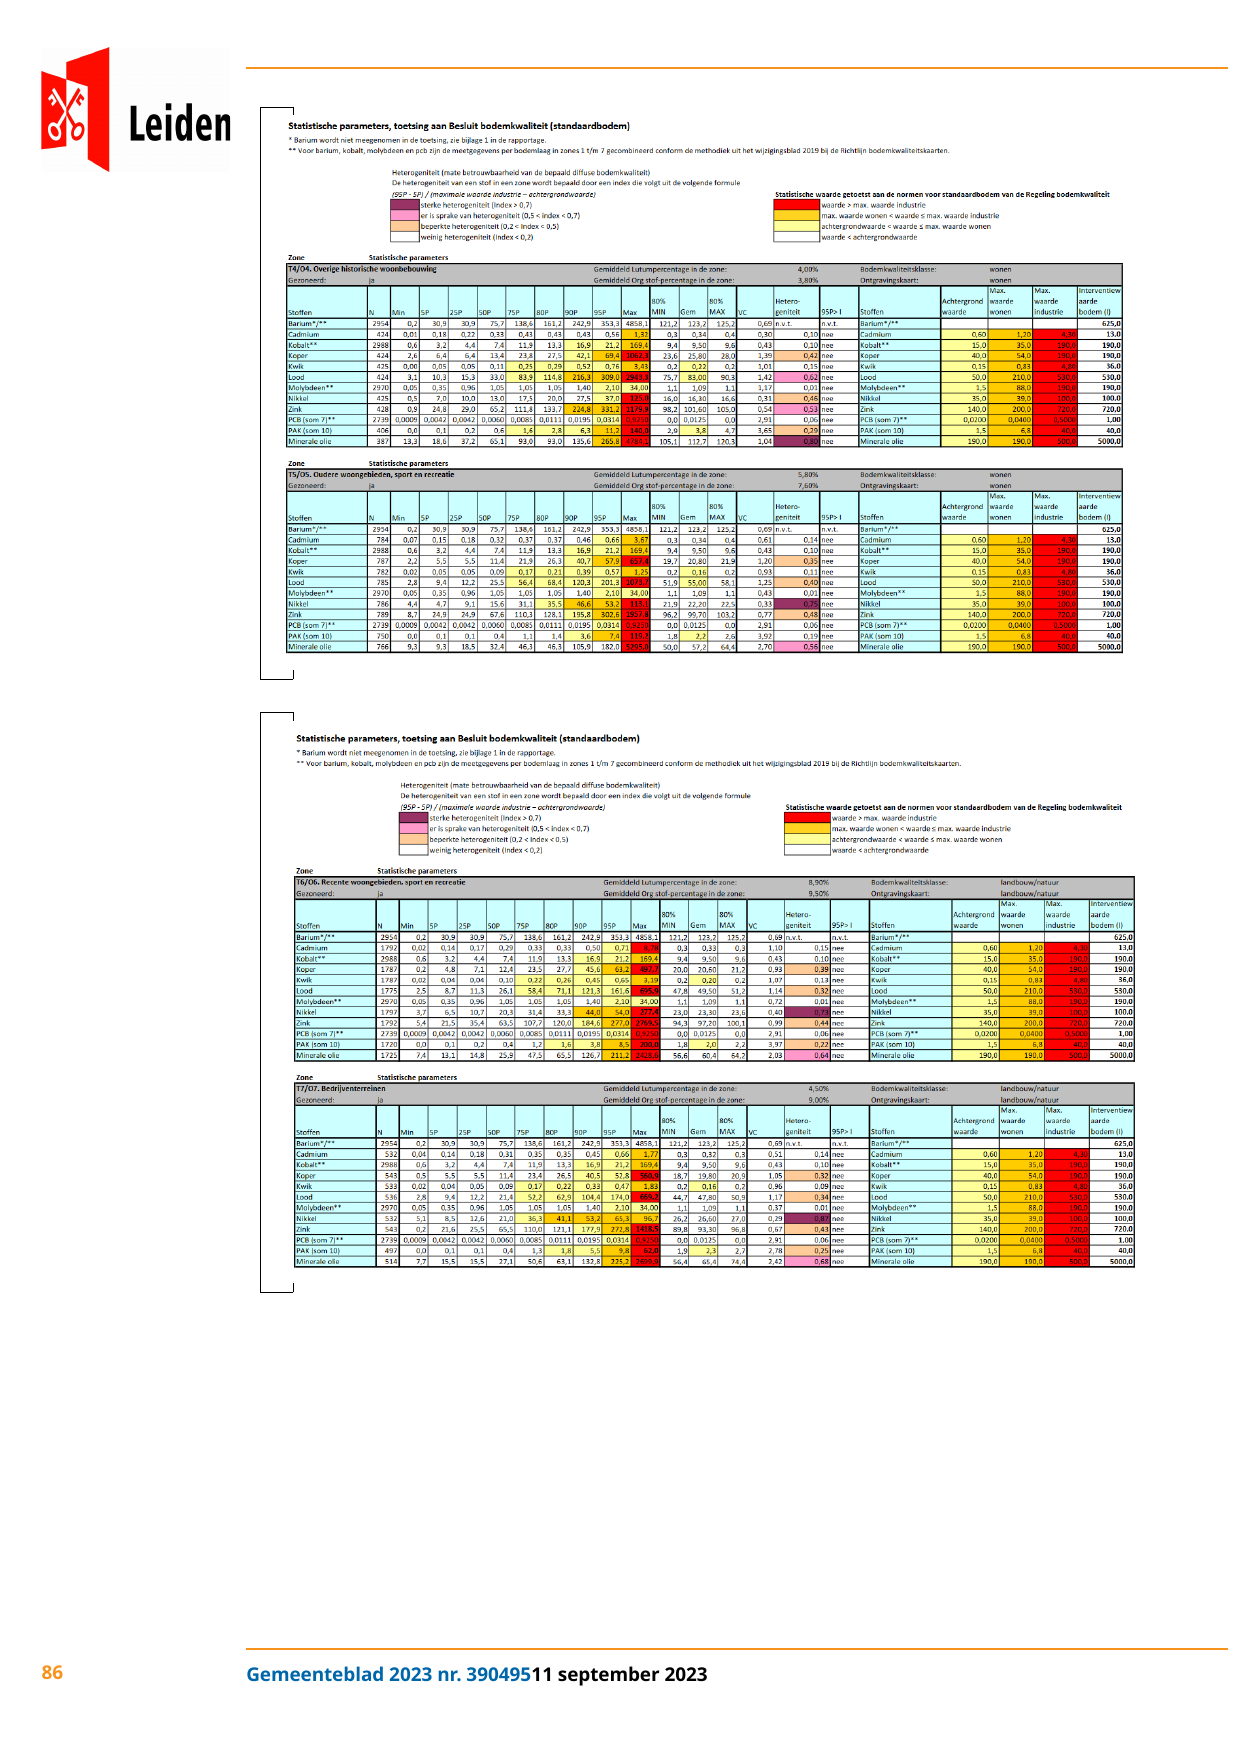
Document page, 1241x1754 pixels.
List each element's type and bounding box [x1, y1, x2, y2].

picture [268, 115, 1173, 670]
picture [41, 47, 231, 172]
picture [268, 721, 1173, 1283]
